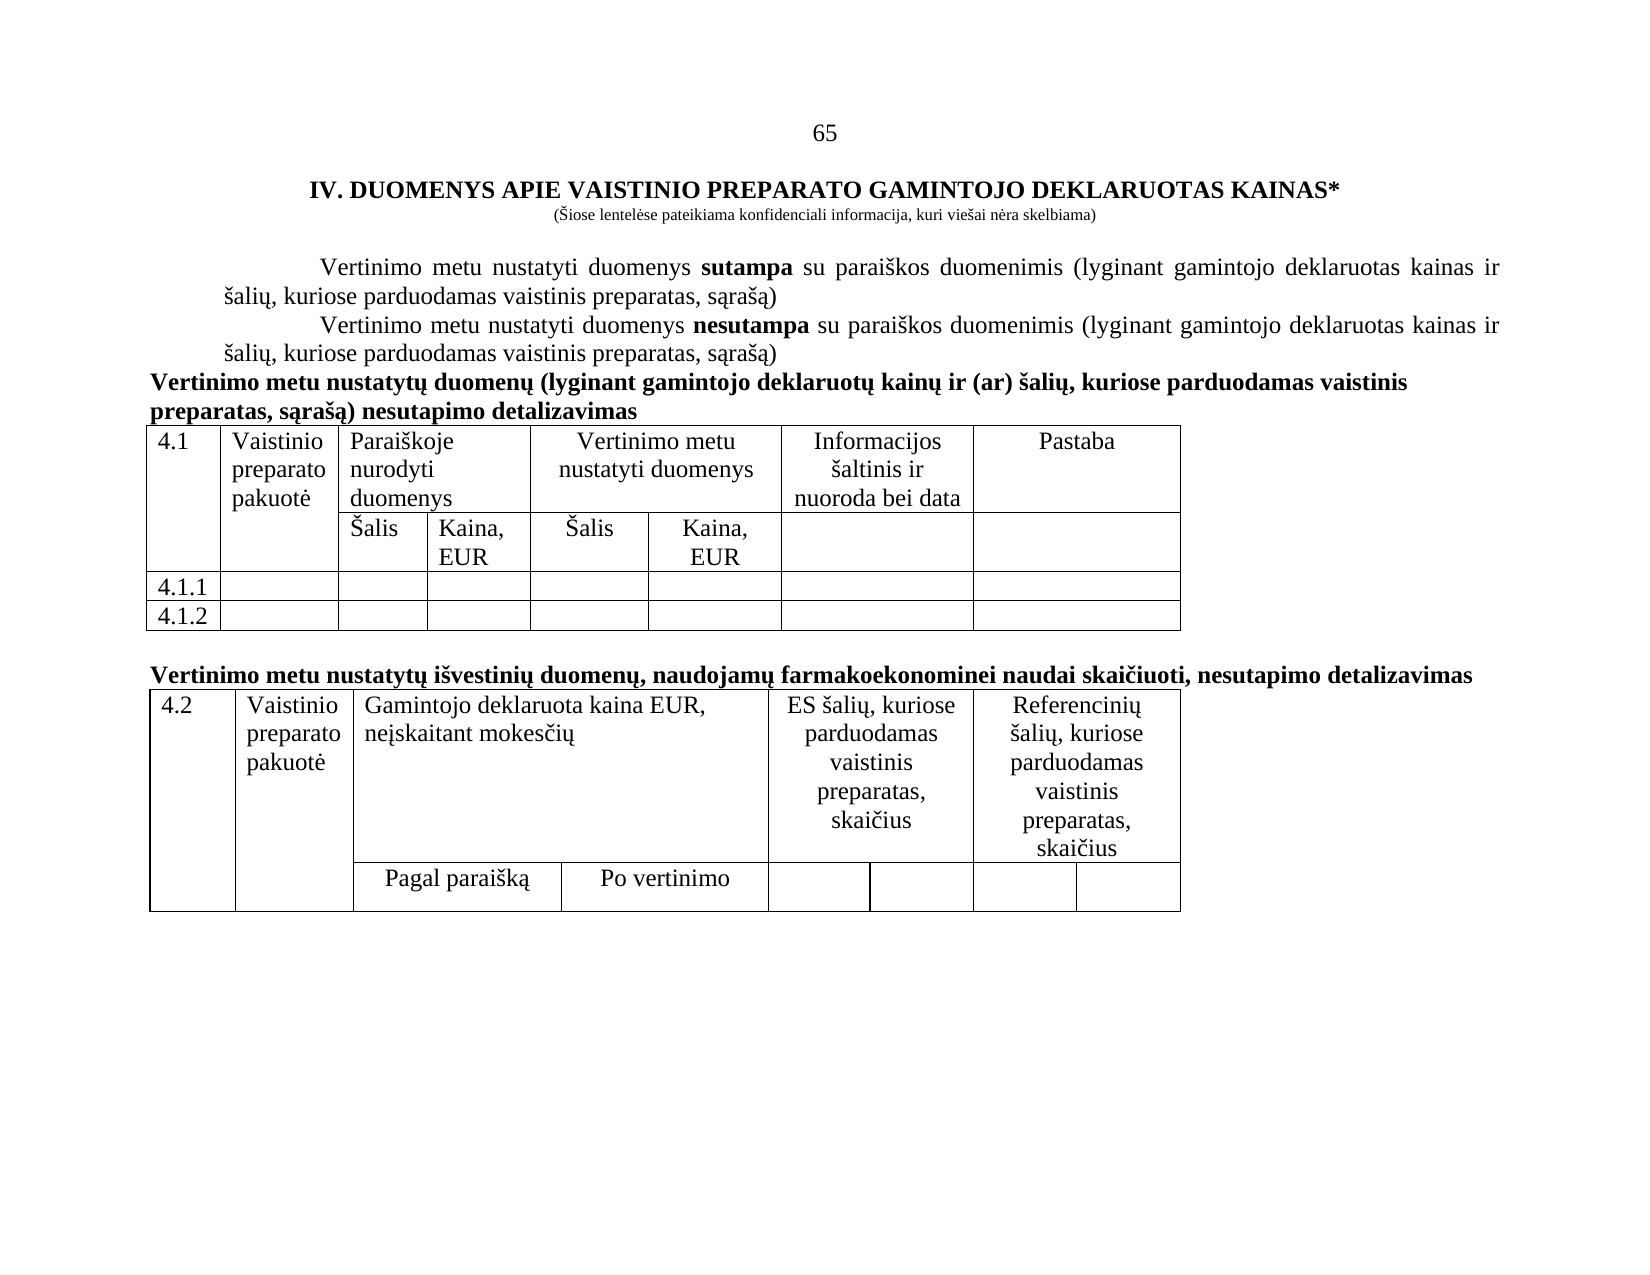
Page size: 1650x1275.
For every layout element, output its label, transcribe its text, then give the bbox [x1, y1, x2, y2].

table_header ES šalių, kuriose parduodamas vaistinis preparatas, skaičius [769, 690, 973, 862]
table_cell [871, 863, 973, 911]
table_cell Šalis [531, 513, 648, 571]
text IV. DUOMENYS APIE VAISTINIO PREPARATO GAMINTOJO DEKLARUOTAS KAINAS* [150, 176, 1500, 204]
text Vertinimo metu nustatytų išvestinių duomenų, naudojamų farmakoekonominei naudai skaičiuoti, nesutapimo detalizavimas [150, 660, 1500, 689]
table_cell [974, 863, 1076, 911]
table_cell [649, 601, 781, 630]
table_cell [782, 572, 973, 600]
table_cell [782, 601, 973, 630]
table_cell [974, 601, 1180, 630]
table_cell Šalis [339, 513, 427, 571]
table_header 4.1 [147, 426, 220, 571]
table_cell [1077, 863, 1180, 911]
table_cell [531, 572, 648, 600]
table_cell [339, 572, 427, 600]
table_header Vaistinio preparato pakuotė [221, 426, 338, 571]
table_cell [428, 601, 530, 630]
table_header Vaistinio preparato pakuotė [236, 690, 353, 911]
table_header Paraiškoje nurodyti duomenys [339, 426, 530, 512]
table_cell Kaina, EUR [649, 513, 781, 571]
table_header Vertinimo metu nustatyti duomenys [531, 426, 781, 512]
table_cell Pagal paraišką [354, 863, 561, 911]
table_cell [769, 863, 869, 911]
table_header Referencinių šalių, kuriose parduodamas vaistinis preparatas, skaičius [974, 690, 1180, 862]
table_cell [428, 572, 530, 600]
table_cell [974, 572, 1180, 600]
table_header Informacijos šaltinis ir nuoroda bei data [782, 426, 973, 512]
table_header 4.2 [151, 690, 235, 911]
table_cell [339, 601, 427, 630]
text Vertinimo metu nustatytų duomenų (lyginant gamintojo deklaruotų kainų ir (ar) šalių, kuriose parduodamas vaistinis preparatas, sąrašą) nesutapimo detalizavimas [150, 367, 1500, 425]
table_cell Kaina, EUR [428, 513, 530, 571]
table_cell Po vertinimo [562, 863, 768, 911]
table_cell [974, 513, 1180, 571]
table_cell [221, 601, 338, 630]
text Vertinimo metu nustatyti duomenys nesutampa su paraiškos duomenimis (lyginant gamintojo deklaruotas kainas ir šalių, kuriose parduodamas vaistinis preparatas, sąrašą) [224, 310, 1500, 367]
table_cell 4.1.2 [147, 601, 220, 630]
table_header Pastaba [974, 426, 1180, 512]
table_cell [531, 601, 648, 630]
text Vertinimo metu nustatyti duomenys sutampa su paraiškos duomenimis (lyginant gamintojo deklaruotas kainas ir šalių, kuriose parduodamas vaistinis preparatas, sąrašą) [224, 252, 1500, 310]
text (Šiose lentelėse pateikiama konfidenciali informacija, kuri viešai nėra skelbiama) [150, 204, 1500, 223]
table_header Gamintojo deklaruota kaina EUR, neįskaitant mokesčių [354, 690, 768, 862]
table_cell [649, 572, 781, 600]
table_cell [782, 513, 973, 571]
table_cell 4.1.1 [147, 572, 220, 600]
table_cell [221, 572, 338, 600]
